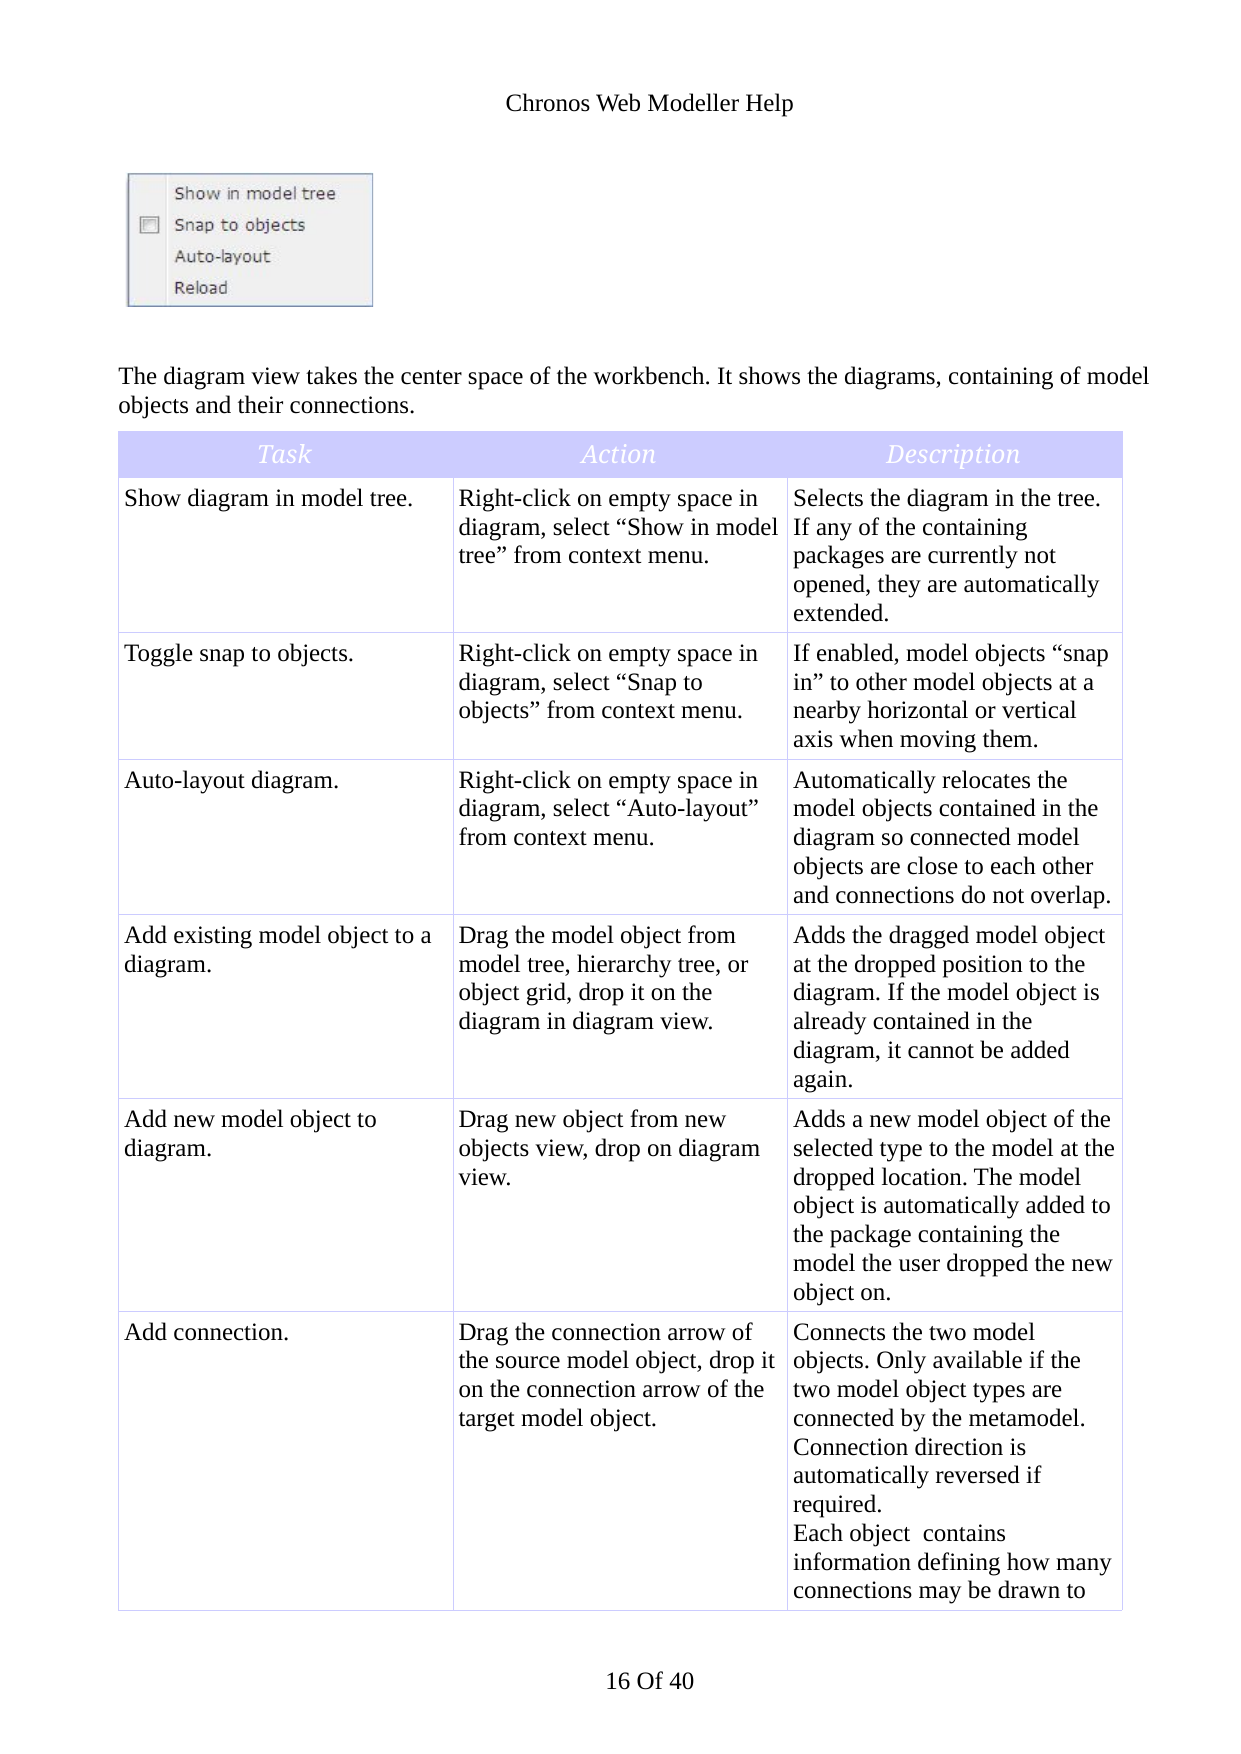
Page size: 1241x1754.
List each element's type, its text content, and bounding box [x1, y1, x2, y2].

table_cell Adds a new model object of the selected type to the model at the dropped location. The model object is automatically added to the package containing the model the user dropped the new object on. [788, 1099, 1122, 1311]
table_header Task [119, 432, 453, 477]
table_header Action [454, 432, 787, 477]
table_cell Right-click on empty space in diagram, select “Snap to objects” from context menu. [454, 633, 787, 759]
picture [125, 172, 374, 307]
table_cell Add new model object to diagram. [119, 1099, 453, 1311]
table_cell Show diagram in model tree. [119, 478, 453, 632]
table_cell Automatically relocates the model objects contained in the diagram so connected model objects are close to each other and connections do not overlap. [788, 760, 1122, 914]
table_cell Right-click on empty space in diagram, select “Auto-layout” from context menu. [454, 760, 787, 914]
table_cell Drag the connection arrow of the source model object, drop it on the connection arrow of the target model object. [454, 1312, 787, 1610]
table_cell Drag new object from new objects view, drop on diagram view. [454, 1099, 787, 1311]
table_header Description [788, 432, 1122, 477]
table_cell Right-click on empty space in diagram, select “Show in model tree” from context menu. [454, 478, 787, 632]
table_cell Selects the diagram in the tree. If any of the containing packages are currently not opened, they are automatically extended. [788, 478, 1122, 632]
table_cell Connects the two model objects. Only available if the two model object types are connected by the metamodel. Connection direction is automatically reversed if required. Each object contains information defining how many connections may be drawn to [788, 1312, 1122, 1610]
table_cell Toggle snap to objects. [119, 633, 453, 759]
table_cell Add connection. [119, 1312, 453, 1610]
text The diagram view takes the center space of the workbench. It shows the diagrams, containing of model objects and their connections. [118, 361, 1181, 419]
table_cell Drag the model object from model tree, hierarchy tree, or object grid, drop it on the diagram in diagram view. [454, 915, 787, 1098]
table_cell Auto-layout diagram. [119, 760, 453, 914]
table_cell If enabled, model objects “snap in” to other model objects at a nearby horizontal or vertical axis when moving them. [788, 633, 1122, 759]
table_cell Add existing model object to a diagram. [119, 915, 453, 1098]
table_cell Adds the dragged model object at the dropped position to the diagram. If the model object is already contained in the diagram, it cannot be added again. [788, 915, 1122, 1098]
